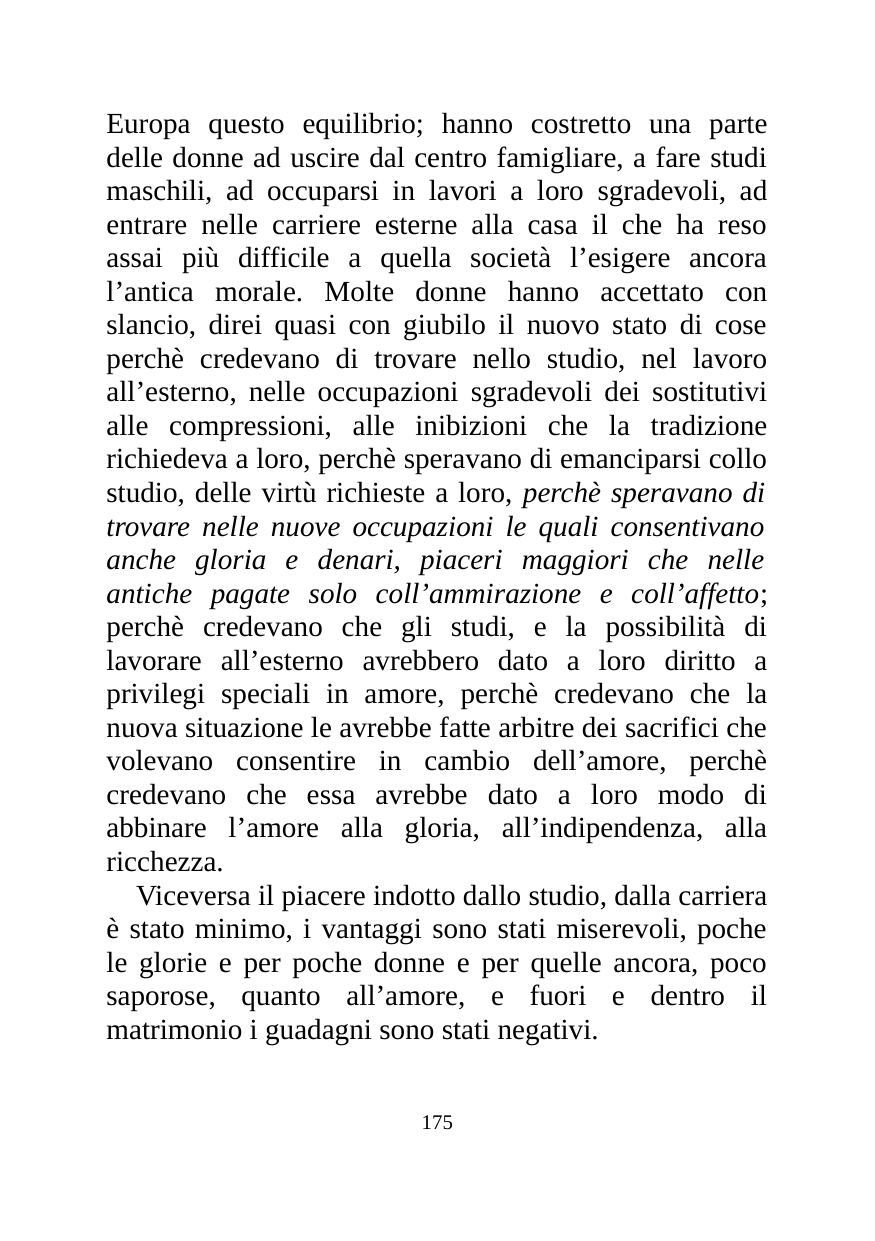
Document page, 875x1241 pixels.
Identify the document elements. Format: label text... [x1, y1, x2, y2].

text Viceversa il piacere indotto dallo studio, dalla carriera è stato minimo, i vantaggi sono stati miserevoli, poche le glorie e per poche donne e per quelle ancora, poco saporose, quanto all’amore, e fuori e dentro il matrimonio i guadagni sono stati negativi. [106, 878, 768, 1045]
text Europa questo equilibrio; hanno costretto una parte delle donne ad uscire dal centro famigliare, a fare studi maschili, ad occuparsi in lavori a loro sgradevoli, ad entrare nelle carriere esterne alla casa il che ha reso assai più difficile a quella società l’esigere ancora l’antica morale. Molte donne hanno accettato con slancio, direi quasi con giubilo il nuovo stato di cose perchè credevano di trovare nello studio, nel lavoro all’esterno, nelle occupazioni sgradevoli dei sostitutivi alle compressioni, alle inibizioni che la tradizione richiedeva a loro, perchè speravano di emanciparsi collo studio, delle virtù richieste a loro, perchè speravano di trovare nelle nuove occupazioni le quali consentivano anche gloria e denari, piaceri maggiori che nelle antiche pagate solo coll’ammirazione e coll’affetto; perchè credevano che gli studi, e la possibilità di lavorare all’esterno avrebbero dato a loro diritto a privilegi speciali in amore, perchè credevano che la nuova situazione le avrebbe fatte arbitre dei sacrifici che volevano consentire in cambio dell’amore, perchè credevano che essa avrebbe dato a loro modo di abbinare l’amore alla gloria, all’indipendenza, alla ricchezza. [106, 106, 768, 878]
